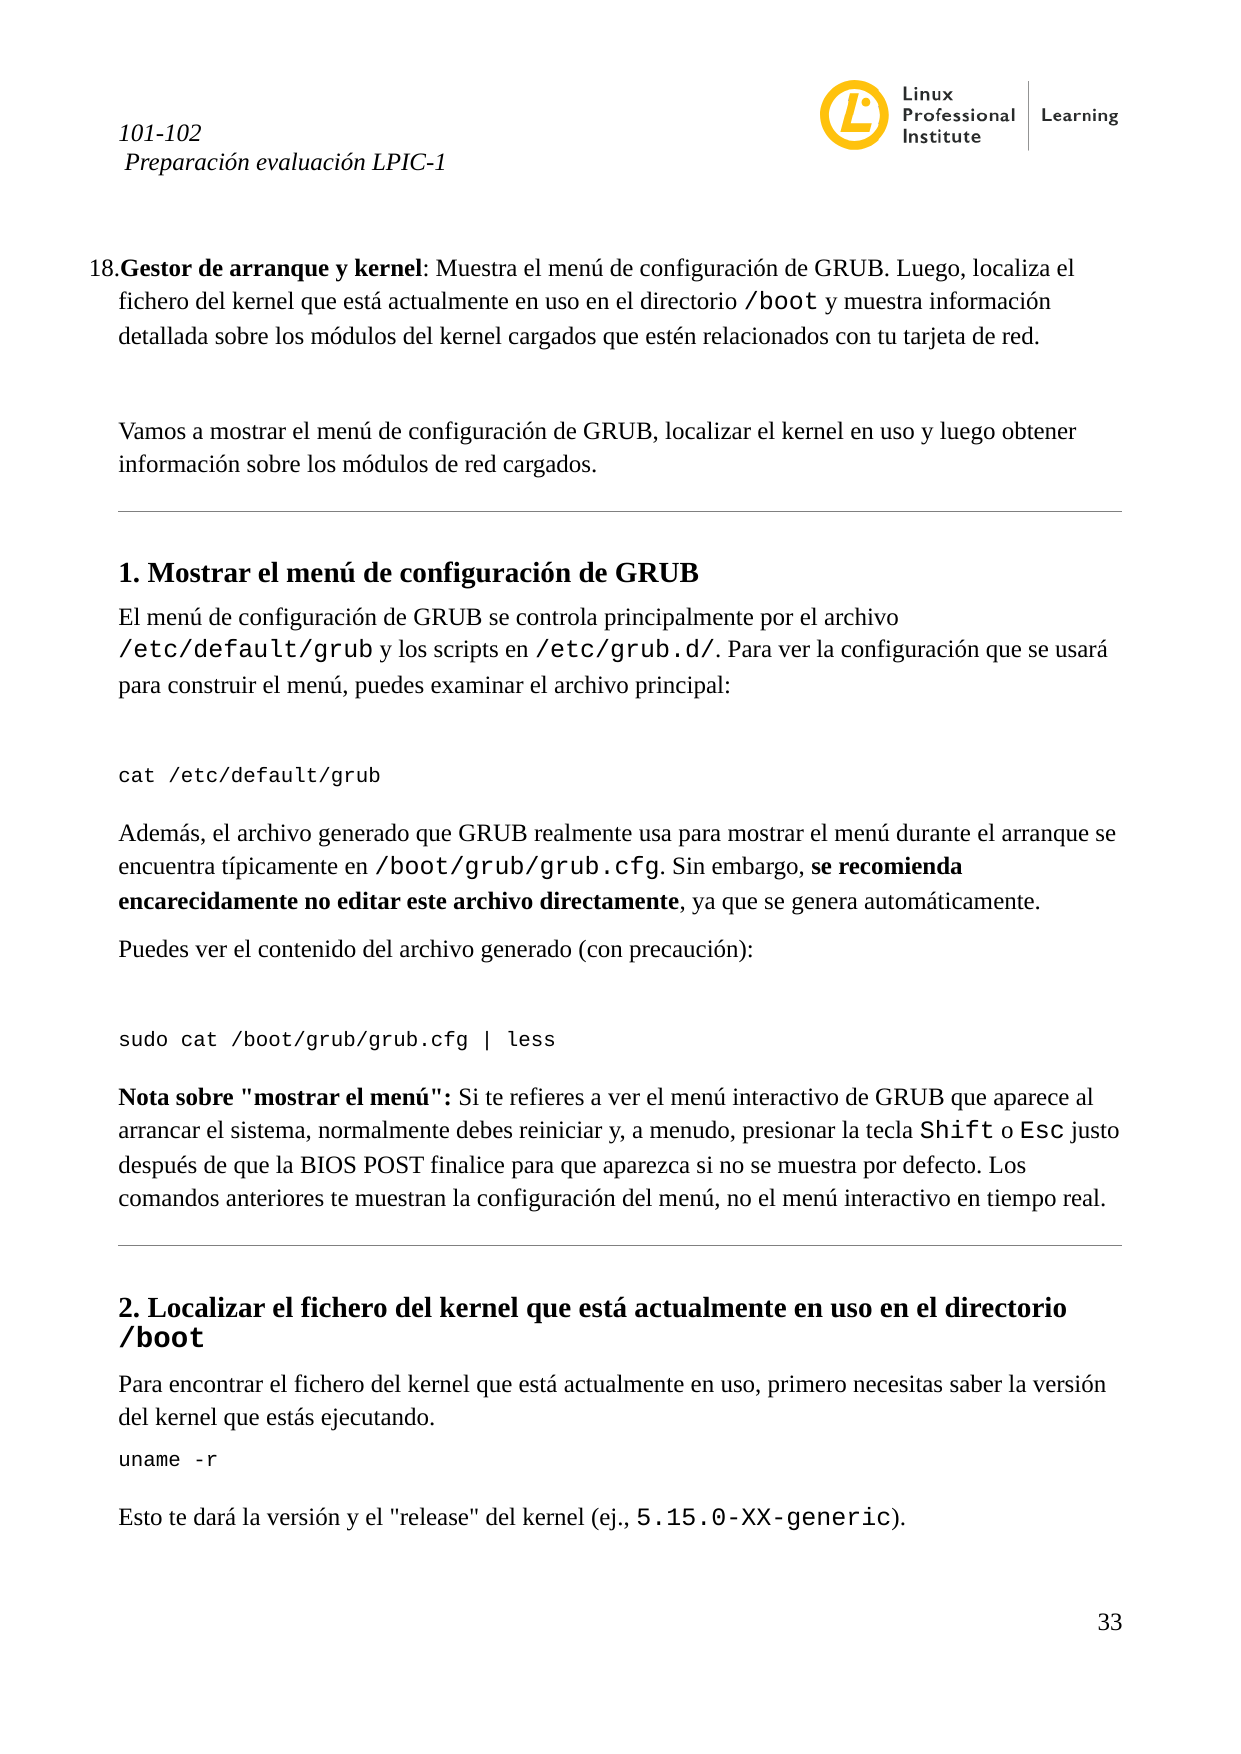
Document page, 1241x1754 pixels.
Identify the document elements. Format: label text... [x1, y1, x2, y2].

subtitle 2. Localizar el fichero del kernel que está actualmente en uso en el directorio /boot [118, 1290, 1122, 1356]
picture [819, 79, 1119, 151]
text Nota sobre "mostrar el menú": Si te refieres a ver el menú interactivo de GRUB que aparece al arrancar el sistema, normalmente debes reiniciar y, a menudo, presionar la tecla Shift o Esc justo después de que la BIOS POST finalice para que aparezca si no se muestra por defecto. Los comandos anteriores te muestran la configuración del menú, no el menú interactivo en tiempo real. [118, 1082, 1122, 1212]
text El menú de configuración de GRUB se controla principalmente por el archivo /etc/default/grub y los scripts en /etc/grub.d/. Para ver la configuración que se usará para construir el menú, puedes examinar el archivo principal: [118, 602, 1122, 698]
text Para encontrar el fichero del kernel que está actualmente en uso, primero necesitas saber la versión del kernel que estás ejecutando. [118, 1369, 1122, 1431]
text uname -r [118, 1449, 1122, 1473]
list Gestor de arranque y kernel: Muestra el menú de configuración de GRUB. Luego, localiza el fichero del kernel que está actualmente en uso en el directorio /boot y muestra información detallada sobre los módulos del kernel cargados que estén relacionados con tu tarjeta de red. [118, 253, 1122, 349]
text sudo cat /boot/grub/grub.cfg | less [118, 1029, 1122, 1053]
text Puedes ver el contenido del archivo generado (con precaución): [118, 934, 1122, 962]
text Además, el archivo generado que GRUB realmente usa para mostrar el menú durante el arranque se encuentra típicamente en /boot/grub/grub.cfg. Sin embargo, se recomienda encarecidamente no editar este archivo directamente, ya que se genera automáticamente. [118, 818, 1122, 915]
text cat /etc/default/grub [118, 765, 1122, 788]
text Vamos a mostrar el menú de configuración de GRUB, localizar el kernel en uso y luego obtener información sobre los módulos de red cargados. [118, 416, 1122, 478]
text Esto te dará la versión y el "release" del kernel (ej., 5.15.0-XX-generic). [118, 1502, 1122, 1533]
subtitle 1. Mostrar el menú de configuración de GRUB [118, 556, 1122, 589]
